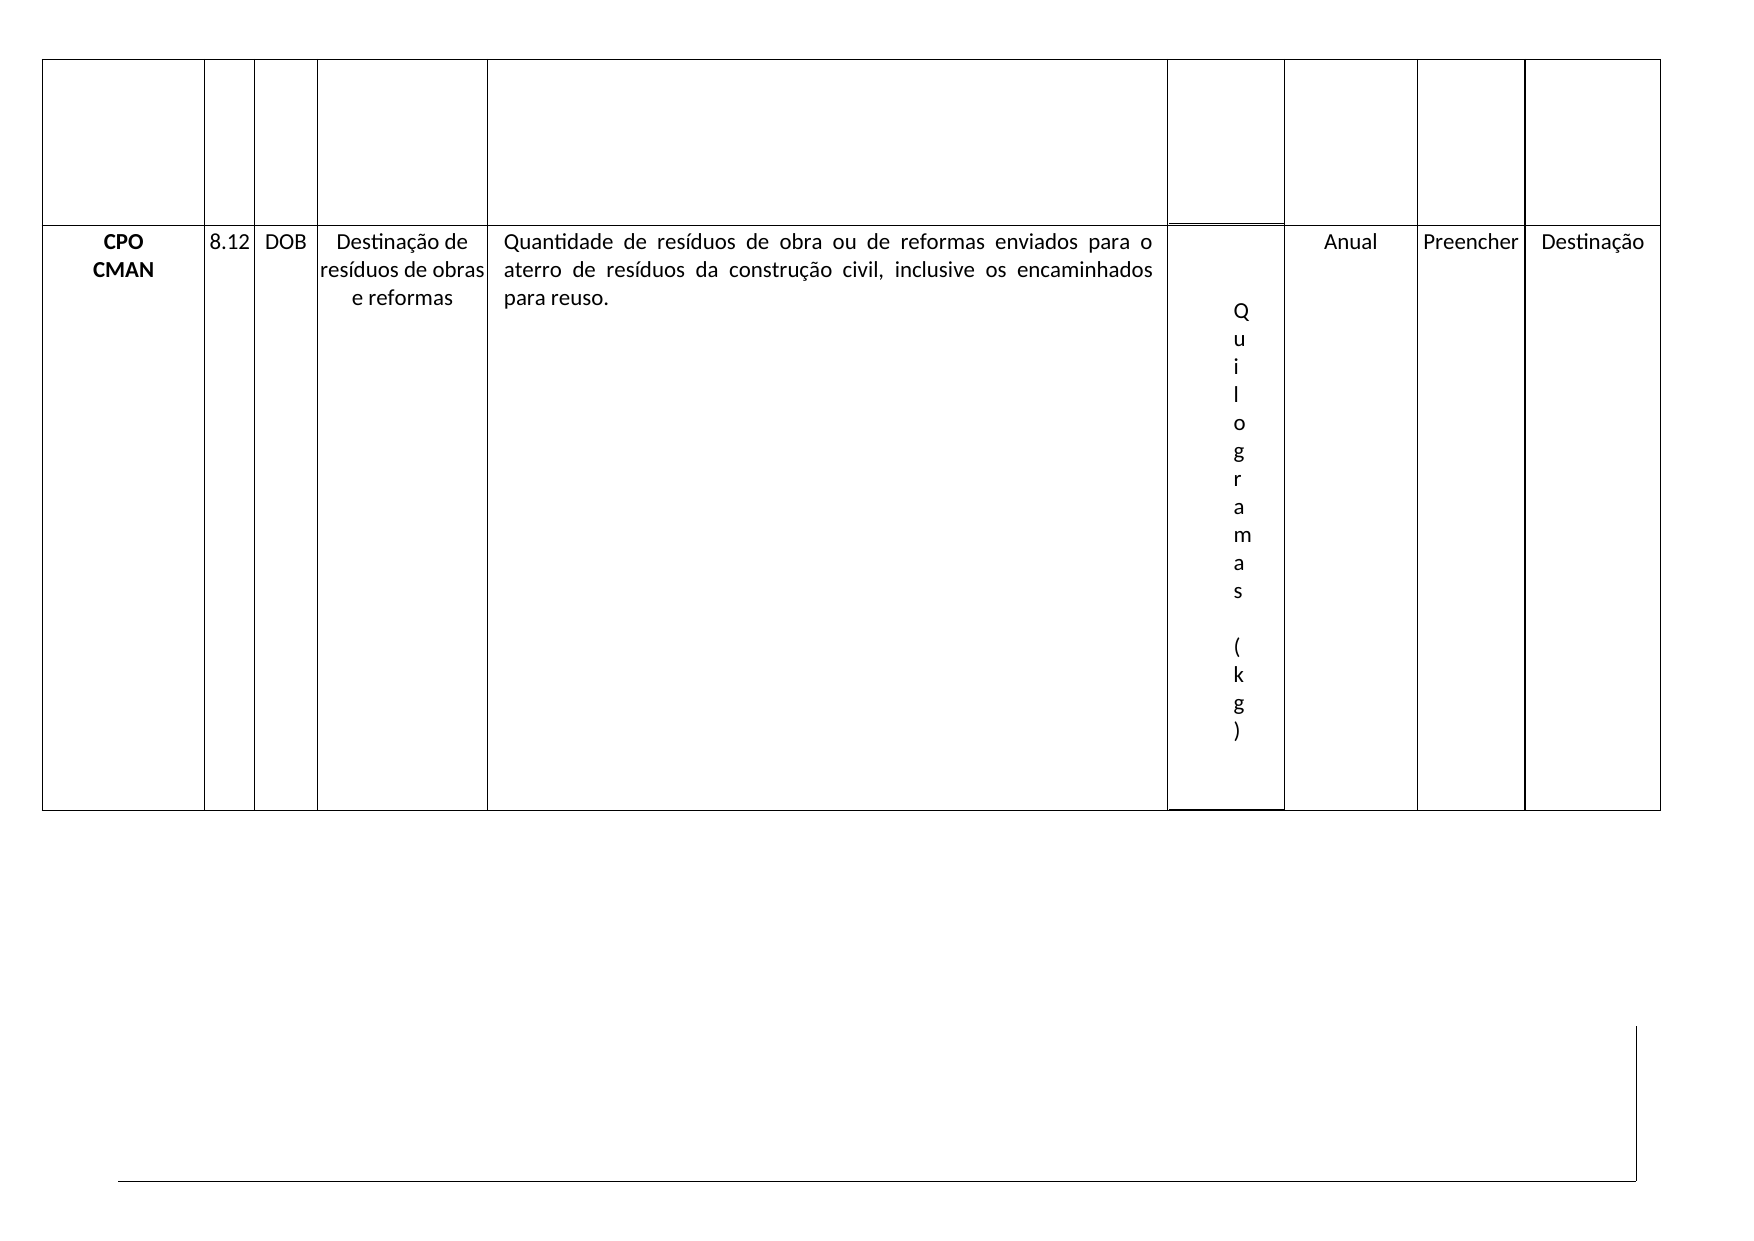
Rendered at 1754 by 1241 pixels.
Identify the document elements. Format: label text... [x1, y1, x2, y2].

table_cell Destinação [1526, 226, 1660, 810]
table_cell Destinação de resíduos de obras e reformas [318, 226, 487, 810]
table_cell [1418, 60, 1524, 224]
table_cell Quantidade de resíduos de obra ou de reformas enviados para o aterro de resíduos da construção civil, inclusive os encaminhados para reuso. [488, 226, 1167, 810]
table_cell DOB [255, 226, 317, 810]
table_cell 8.12 [205, 226, 254, 810]
table_cell [1285, 60, 1417, 224]
table_cell Anual [1285, 226, 1417, 810]
table_cell [255, 60, 317, 224]
table_cell [43, 60, 204, 224]
table_cell [488, 60, 1167, 224]
table_cell [1168, 60, 1284, 224]
table_cell Quilogramas (kg) [1168, 226, 1284, 810]
table_cell Preencher [1418, 226, 1524, 810]
table_cell [318, 60, 487, 224]
table_cell [205, 60, 254, 224]
table_cell CPO CMAN [43, 226, 204, 810]
table_cell [1526, 60, 1660, 224]
